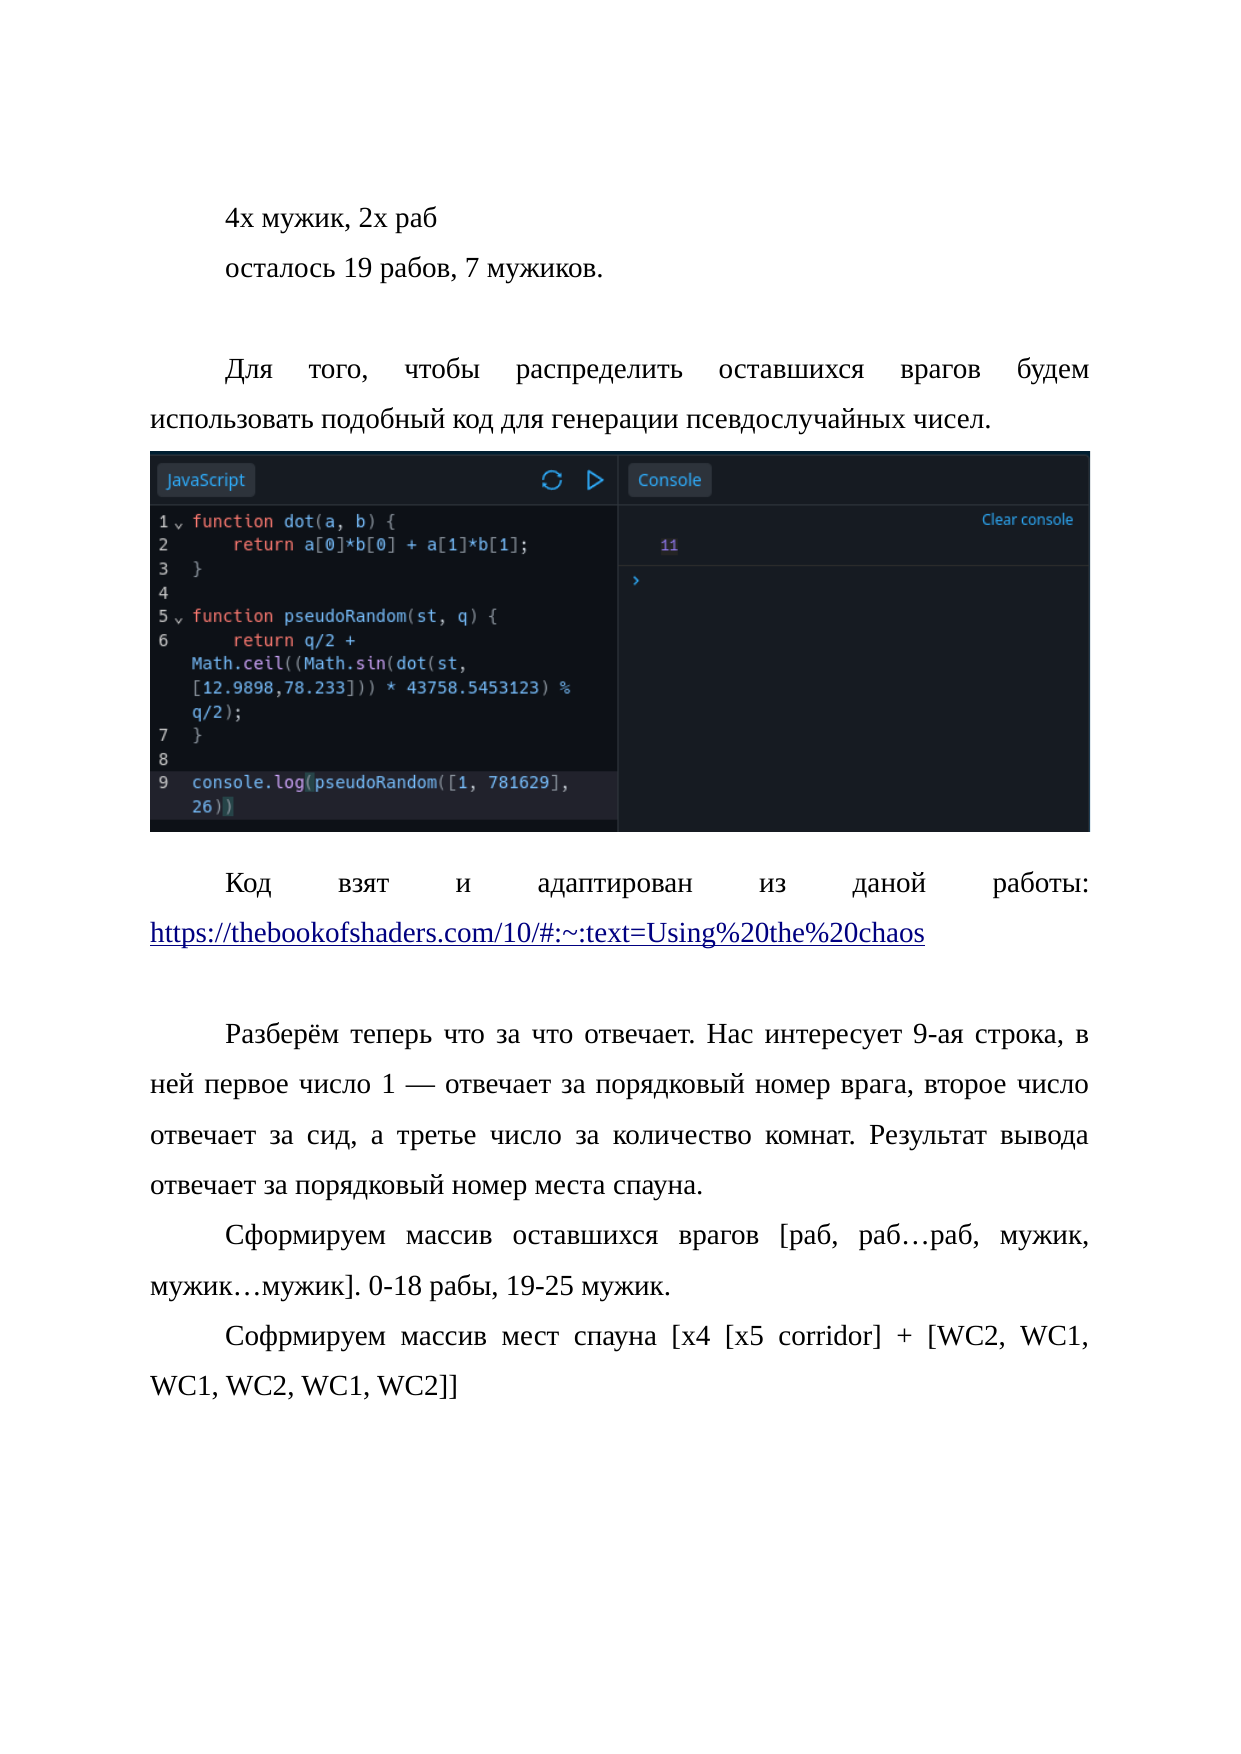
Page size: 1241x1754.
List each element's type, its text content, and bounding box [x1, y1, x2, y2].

text осталось 19 рабов, 7 мужиков. [150, 251, 1090, 284]
text 4х мужик, 2х раб [150, 200, 1090, 234]
text Софрмируем массив мест спауна [x4 [x5 corridor] + [WC2, WC1, WC1, WC2, WC1, WC2]] [150, 1318, 1090, 1402]
text Сформируем массив оставшихся врагов [раб, раб…раб, мужик, мужик…мужик]. 0-18 рабы, 19-25 мужик. [150, 1217, 1090, 1301]
text Код взят и адаптирован из даной работы: https://thebookofshaders.com/10/#:~:text=Using%20the%20chaos [150, 832, 1090, 949]
text Разберём теперь что за что отвечает. Нас интересует 9-ая строка, в ней первое число 1 — отвечает за порядковый номер врага, второе число отвечает за сид, а третье число за количество комнат. Результат вывода отвечает за порядковый номер места спауна. [150, 1016, 1090, 1201]
picture [150, 451, 1091, 832]
text Для того, чтобы распределить оставшихся врагов будем использовать подобный код для генерации псевдослучайных чисел. [150, 351, 1090, 435]
